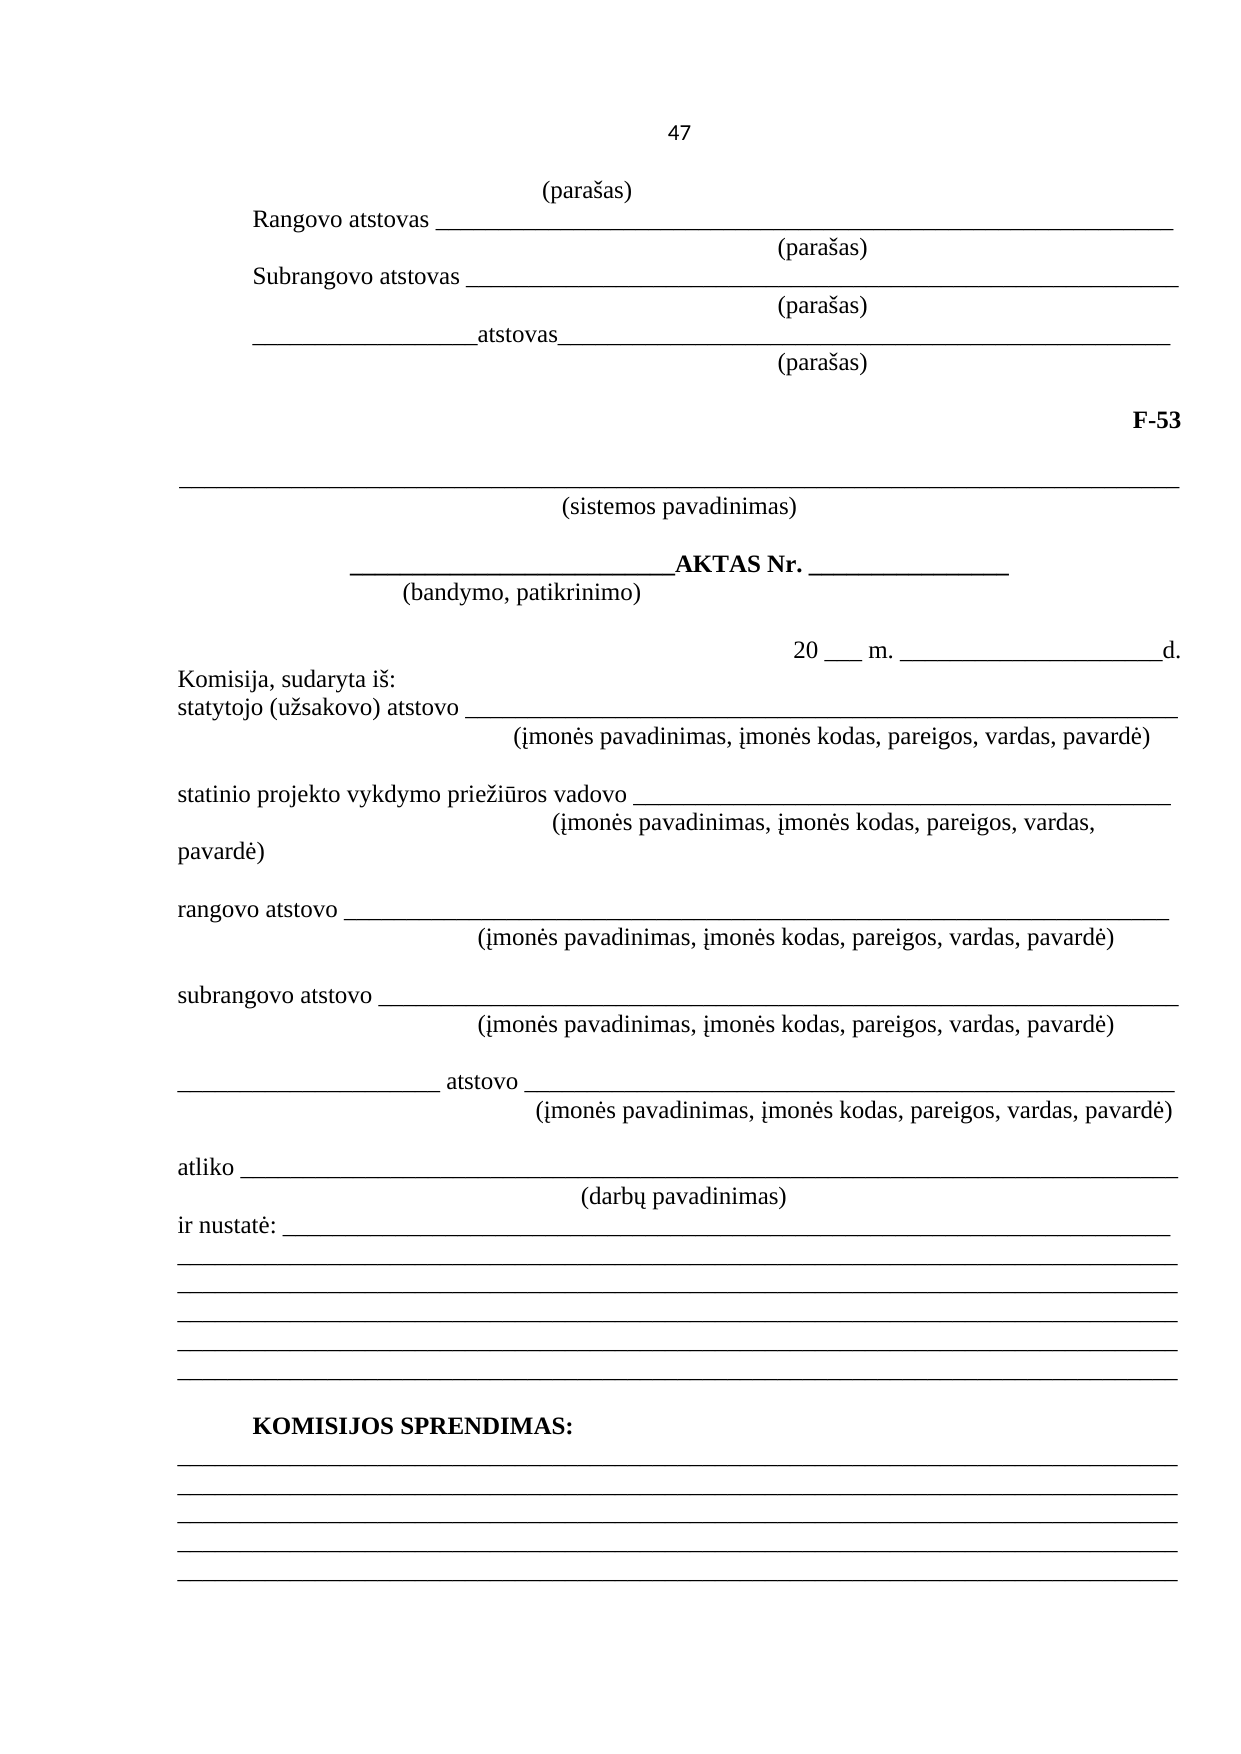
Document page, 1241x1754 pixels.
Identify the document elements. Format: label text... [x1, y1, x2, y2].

text ________________________________________________________________________________ [177, 1526, 1181, 1555]
text ________________________________________________________________________________ [177, 1267, 1181, 1296]
text rangovo atstovo __________________________________________________________________ [177, 894, 1181, 922]
text (parašas) [177, 175, 1181, 204]
text statytojo (užsakovo) atstovo _________________________________________________________ [177, 692, 1181, 721]
text ________________________________________________________________________________ [177, 1497, 1181, 1526]
text statinio projekto vykdymo priežiūros vadovo ___________________________________________ [177, 779, 1181, 807]
text subrangovo atstovo ________________________________________________________________ [177, 980, 1181, 1009]
text ________________________________________________________________________________ [177, 1354, 1181, 1382]
text _____________________ atstovo ____________________________________________________ [177, 1066, 1181, 1095]
text (įmonės pavadinimas, įmonės kodas, pareigos, vardas, pavardė) [477, 1095, 1181, 1124]
text (įmonės pavadinimas, įmonės kodas, pareigos, vardas, pavardė) [477, 1009, 1181, 1037]
text ________________________________________________________________________________ [177, 1469, 1181, 1497]
text (parašas) [777, 290, 1181, 319]
text ________________________________________________________________________________ [177, 1239, 1181, 1267]
subtitle F-53 [177, 405, 1181, 434]
text 20 ___ m. _____________________d. [177, 635, 1181, 664]
text (įmonės pavadinimas, įmonės kodas, pareigos, vardas, pavardė) [177, 721, 1181, 750]
text (parašas) [777, 232, 1181, 261]
text Subrangovo atstovas _________________________________________________________ [177, 261, 1181, 290]
text atliko ___________________________________________________________________________ [177, 1152, 1181, 1181]
text ________________________________________________________________________________ [177, 1296, 1181, 1325]
text ir nustatė: _______________________________________________________________________ [177, 1210, 1181, 1239]
text KOMISIJOS SPRENDIMAS: [177, 1411, 1181, 1440]
text ________________________________________________________________________________ [177, 462, 1181, 491]
text __________________________AKTAS Nr. ________________ [177, 549, 1181, 577]
text (įmonės pavadinimas, įmonės kodas, pareigos, vardas, pavardė) [477, 922, 1181, 951]
text ________________________________________________________________________________ [177, 1440, 1181, 1469]
text Komisija, sudaryta iš: [177, 664, 1181, 692]
text ________________________________________________________________________________ [177, 1325, 1181, 1354]
text Rangovo atstovas ___________________________________________________________ [177, 204, 1181, 232]
text (įmonės pavadinimas, įmonės kodas, pareigos, vardas, pavardė) [177, 807, 1181, 865]
text (darbų pavadinimas) [477, 1181, 1181, 1210]
text (bandymo, patikrinimo) [327, 577, 1181, 606]
text ________________________________________________________________________________ [177, 1555, 1181, 1584]
text (parašas) [777, 347, 1181, 376]
text __________________atstovas_________________________________________________ [177, 319, 1181, 347]
text (sistemos pavadinimas) [177, 491, 1181, 520]
